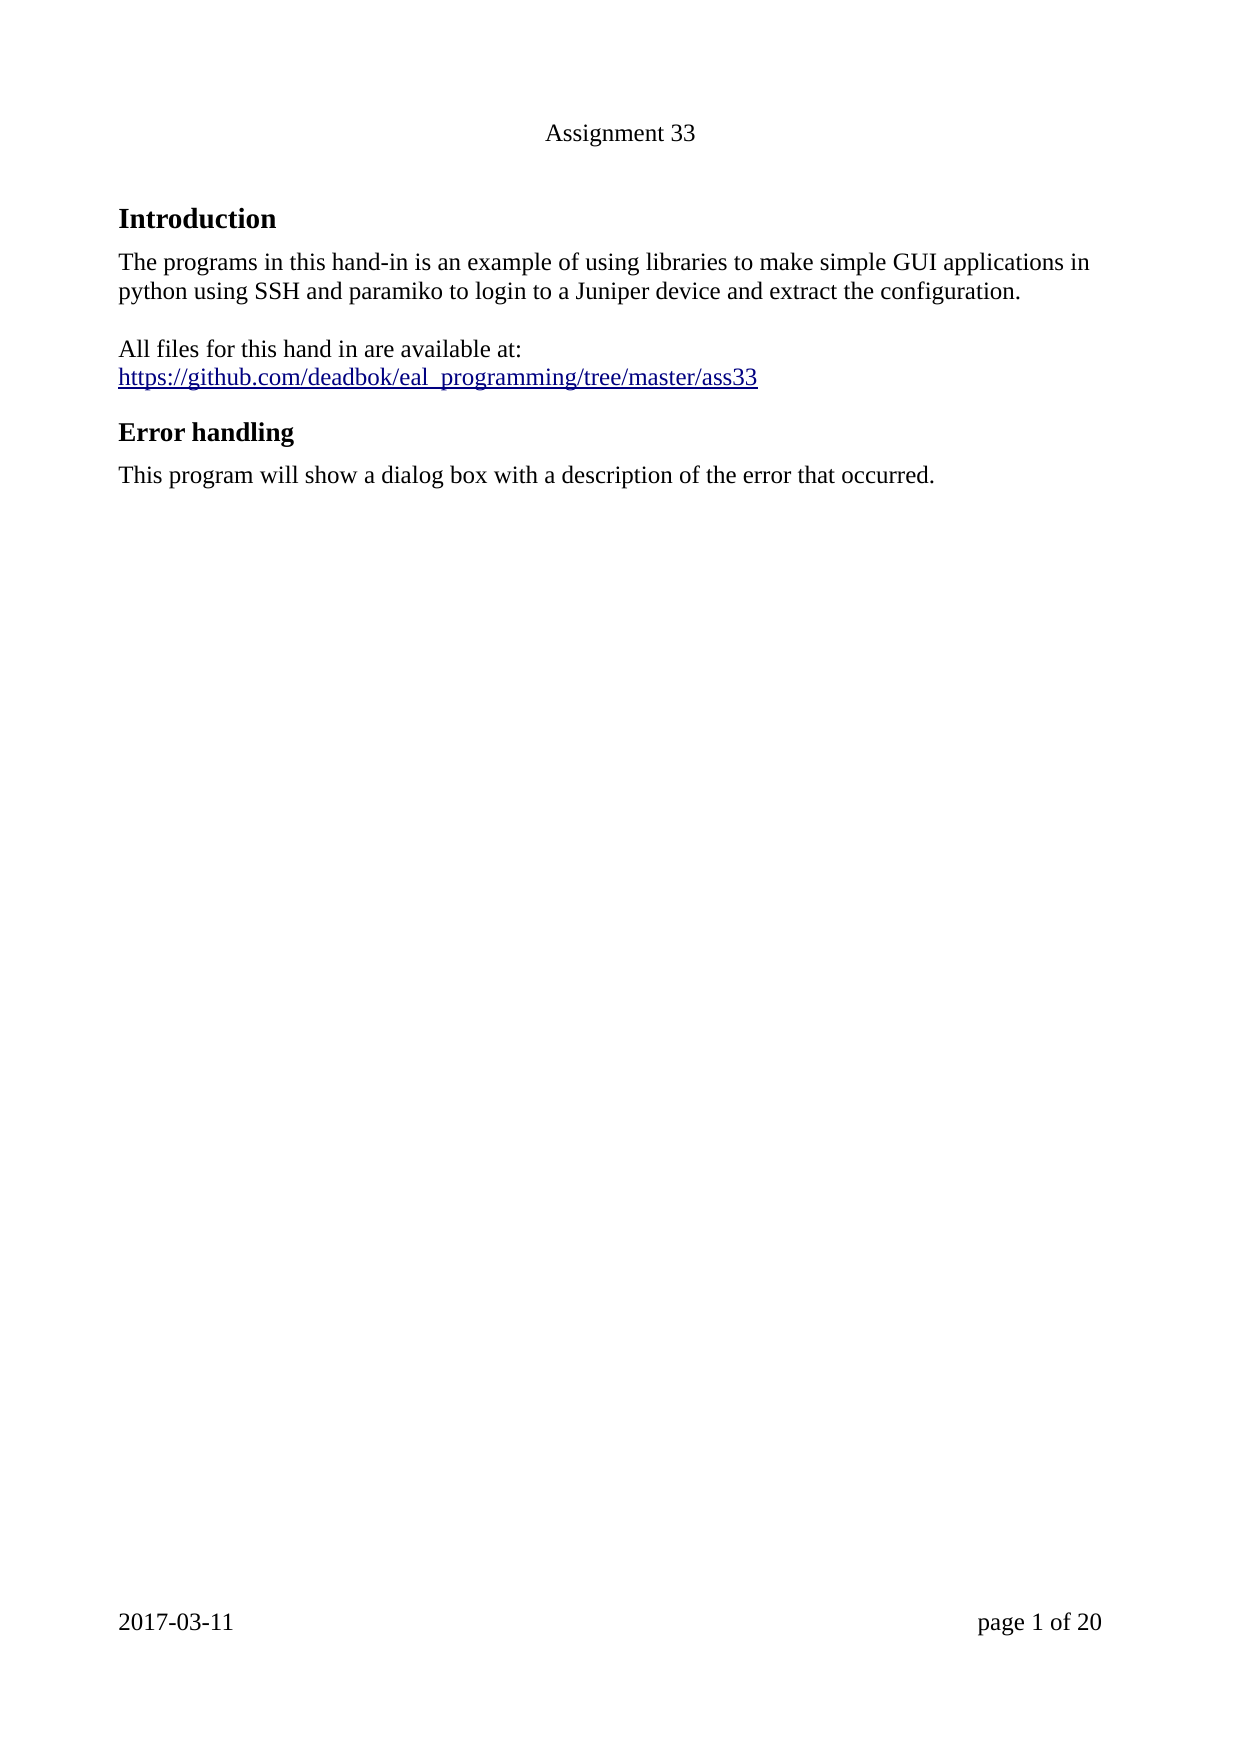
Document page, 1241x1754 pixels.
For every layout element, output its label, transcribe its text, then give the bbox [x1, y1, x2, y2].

text All files for this hand in are available at: [118, 334, 1122, 362]
text This program will show a dialog box with a description of the error that occurred. [118, 460, 1122, 488]
text https://github.com/deadbok/eal_programming/tree/master/ass33 [118, 362, 1122, 391]
subtitle Introduction [118, 201, 1122, 235]
text The programs in this hand-in is an example of using libraries to make simple GUI applications in python using SSH and paramiko to login to a Juniper device and extract the configuration. [118, 247, 1122, 305]
subtitle Error handling [118, 416, 1122, 447]
